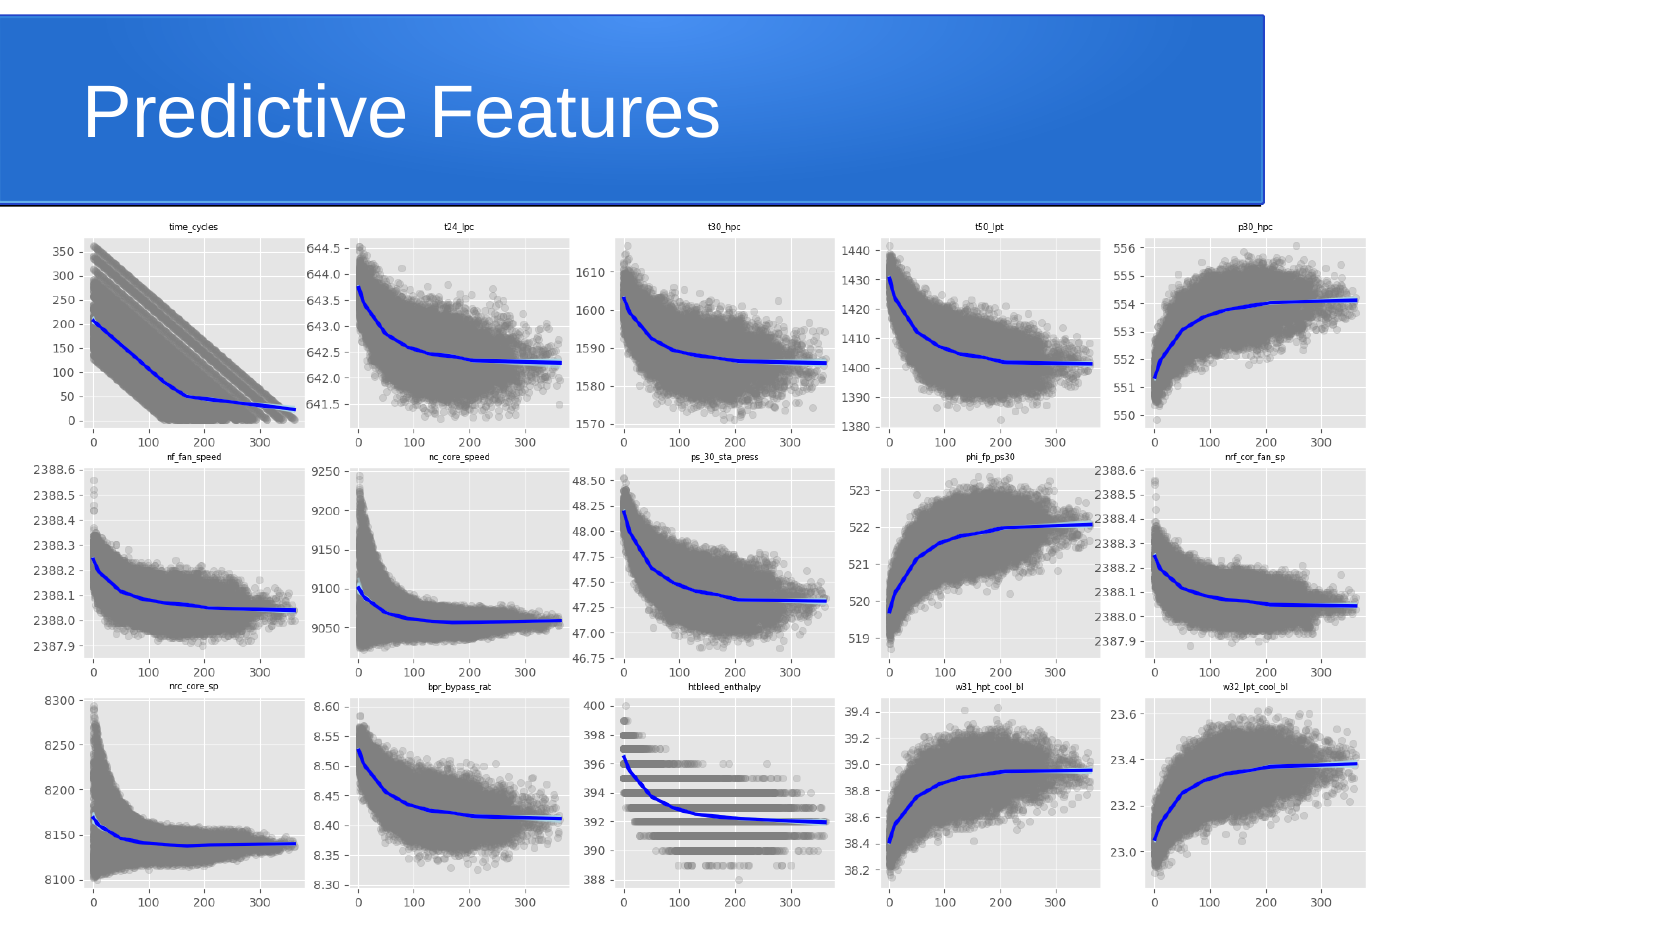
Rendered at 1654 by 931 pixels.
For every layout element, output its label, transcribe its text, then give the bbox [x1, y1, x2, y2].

picture [0, 210, 1396, 930]
title Predictive Features [82, 35, 1235, 189]
